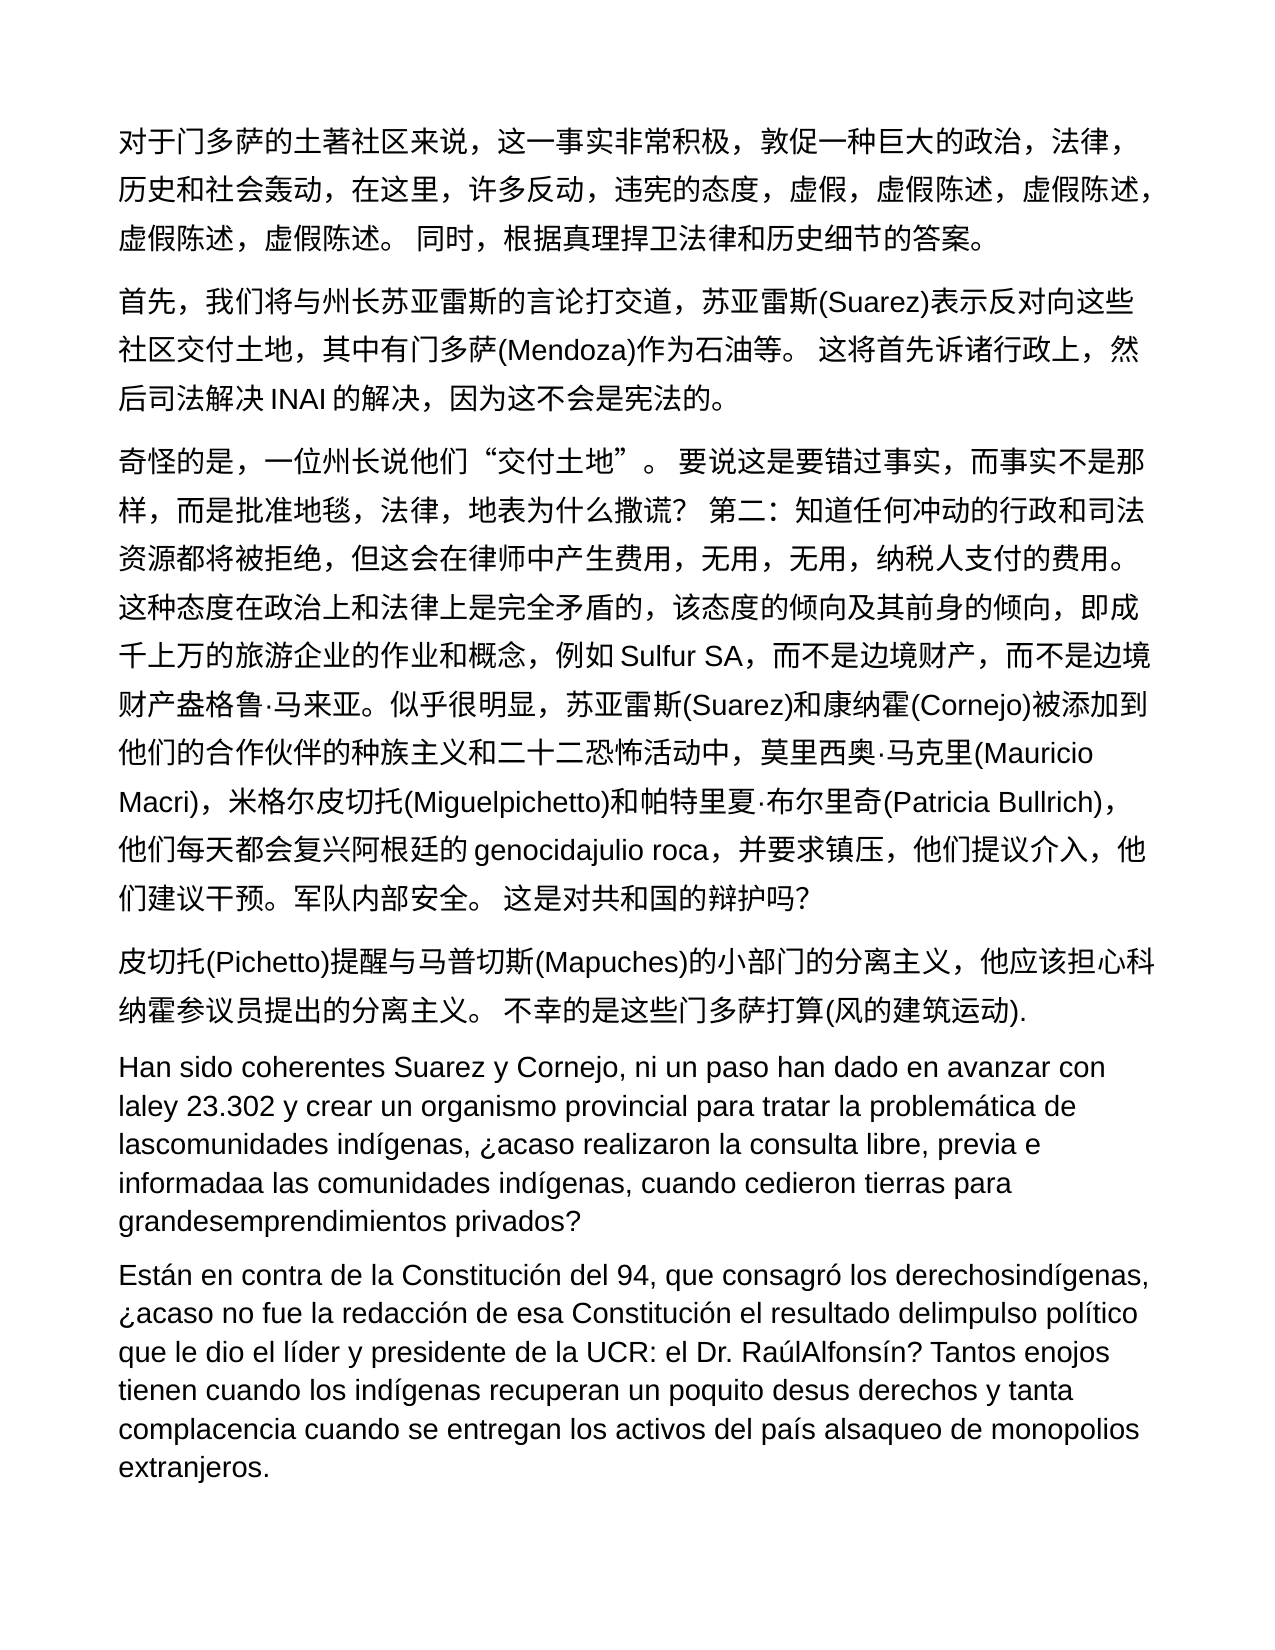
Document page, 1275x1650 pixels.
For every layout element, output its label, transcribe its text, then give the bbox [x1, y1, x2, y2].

text Están en contra de la Constitución del 94, que consagró los derechosindígenas, ¿acaso no fue la redacción de esa Constitución el resultado delimpulso político que le dio el líder y presidente de la UCR: el Dr. RaúlAlfonsín? Tantos enojos tienen cuando los indígenas recuperan un poquito desus derechos y tanta complacencia cuando se entregan los activos del país alsaqueo de monopolios extranjeros. [118, 1257, 1157, 1484]
text Han sido coherentes Suarez y Cornejo, ni un paso han dado en avanzar con laley 23.302 y crear un organismo provincial para tratar la problemática de lascomunidades indígenas, ¿acaso realizaron la consulta libre, previa e informadaa las comunidades indígenas, cuando cedieron tierras para grandesemprendimientos privados? [118, 1050, 1157, 1238]
text 对于门多萨的土著社区来说，这一事实非常积极，敦促一种巨大的政治，法律，历史和社会轰动，在这里，许多反动，违宪的态度，虚假，虚假陈述，虚假陈述，虚假陈述，虚假陈述。 同时，根据真理捍卫法律和历史细节的答案。 [118, 118, 1157, 257]
text 首先，我们将与州长苏亚雷斯的言论打交道，苏亚雷斯(Suarez)表示反对向这些社区交付土地，其中有门多萨(Mendoza)作为石油等。 这将首先诉诸行政上，然后司法解决INAI的解决，因为这不会是宪法的。 [118, 278, 1157, 418]
text 奇怪的是，一位州长说他们“交付土地”。 要说这是要错过事实，而事实不是那样，而是批准地毯，法律，地表为什么撒谎？ 第二：知道任何冲动的行政和司法资源都将被拒绝，但这会在律师中产生费用，无用，无用，纳税人支付的费用。 这种态度在政治上和法律上是完全矛盾的，该态度的倾向及其前身的倾向，即成千上万的旅游企业的作业和概念，例如Sulfur SA，而不是边境财产，而不是边境财产盎格鲁·马来亚。似乎很明显，苏亚雷斯(Suarez)和康纳霍(Cornejo)被添加到他们的合作伙伴的种族主义和二十二恐怖活动中，莫里西奥·马克里(Mauricio Macri)，米格尔皮切托(Miguelpichetto)和帕特里夏·布尔里奇(Patricia Bullrich)，他们每天都会复兴阿根廷的genocidajulio roca，并要求镇压，他们提议介入，他们建议干预。军队内部安全。 这是对共和国的辩护吗？ [118, 438, 1157, 918]
text 皮切托(Pichetto)提醒与马普切斯(Mapuches)的小部门的分离主义，他应该担心科纳霍参议员提出的分离主义。 不幸的是这些门多萨打算(风的建筑运动). [118, 938, 1157, 1029]
